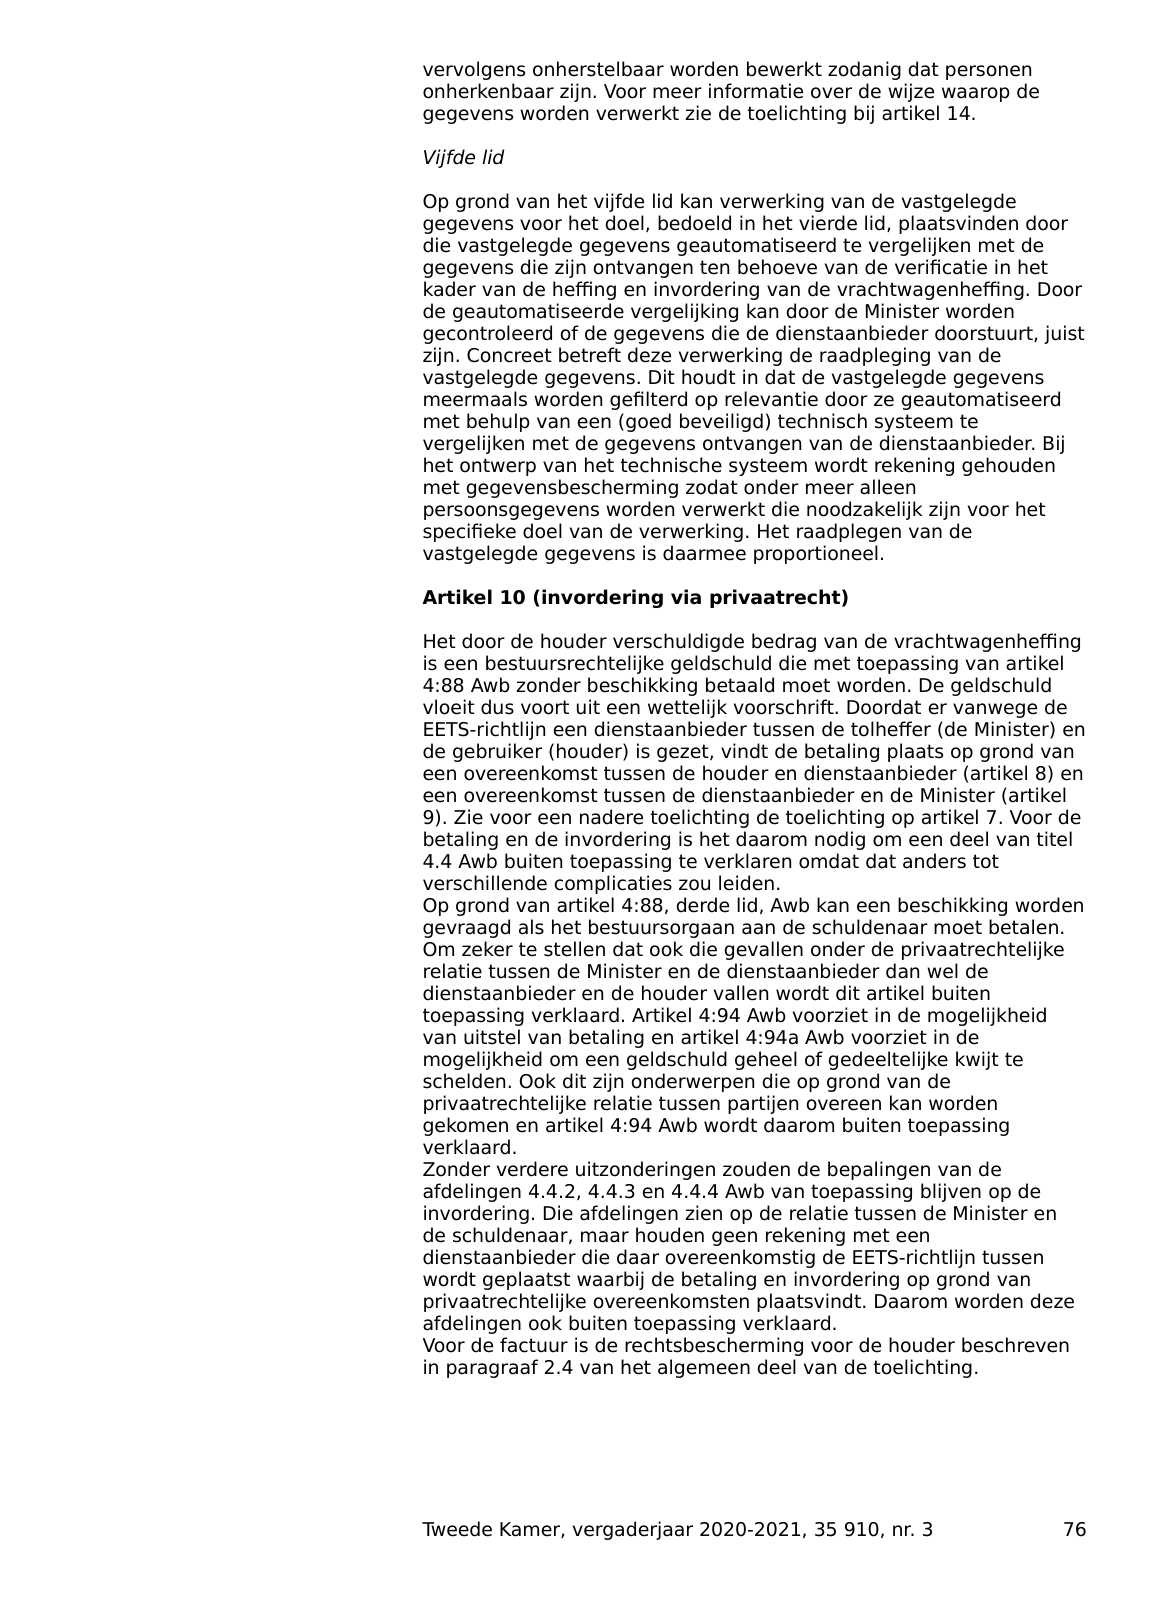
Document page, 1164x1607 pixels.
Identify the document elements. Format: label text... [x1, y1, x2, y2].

text Het door de houder verschuldigde bedrag van de vrachtwagenheffing is een bestuursrechtelijke geldschuld die met toepassing van artikel 4:88 Awb zonder beschikking betaald moet worden. De geldschuld vloeit dus voort uit een wettelijk voorschrift. Doordat er vanwege de EETS-richtlijn een dienstaanbieder tussen de tolheffer (de Minister) en de gebruiker (houder) is gezet, vindt de betaling plaats op grond van een overeenkomst tussen de houder en dienstaanbieder (artikel 8) en een overeenkomst tussen de dienstaanbieder en de Minister (artikel 9). Zie voor een nadere toelichting de toelichting op artikel 7. Voor de betaling en de invordering is het daarom nodig om een deel van titel 4.4 Awb buiten toepassing te verklaren omdat dat anders tot verschillende complicaties zou leiden. [422, 631, 1087, 895]
text vervolgens onherstelbaar worden bewerkt zodanig dat personen onherkenbaar zijn. Voor meer informatie over de wijze waarop de gegevens worden verwerkt zie de toelichting bij artikel 14. [422, 59, 1087, 125]
text Op grond van artikel 4:88, derde lid, Awb kan een beschikking worden gevraagd als het bestuursorgaan aan de schuldenaar moet betalen. Om zeker te stellen dat ook die gevallen onder de privaatrechtelijke relatie tussen de Minister en de dienstaanbieder dan wel de dienstaanbieder en de houder vallen wordt dit artikel buiten toepassing verklaard. Artikel 4:94 Awb voorziet in de mogelijkheid van uitstel van betaling en artikel 4:94a Awb voorziet in de mogelijkheid om een geldschuld geheel of gedeeltelijke kwijt te schelden. Ook dit zijn onderwerpen die op grond van de privaatrechtelijke relatie tussen partijen overeen kan worden gekomen en artikel 4:94 Awb wordt daarom buiten toepassing verklaard. [422, 895, 1087, 1159]
text Zonder verdere uitzonderingen zouden de bepalingen van de afdelingen 4.4.2, 4.4.3 en 4.4.4 Awb van toepassing blijven op de invordering. Die afdelingen zien op de relatie tussen de Minister en de schuldenaar, maar houden geen rekening met een dienstaanbieder die daar overeenkomstig de EETS-richtlijn tussen wordt geplaatst waarbij de betaling en invordering op grond van privaatrechtelijke overeenkomsten plaatsvindt. Daarom worden deze afdelingen ook buiten toepassing verklaard. [422, 1159, 1087, 1335]
subtitle Artikel 10 (invordering via privaatrecht) [422, 587, 1087, 609]
text Voor de factuur is de rechtsbescherming voor de houder beschreven in paragraaf 2.4 van het algemeen deel van de toelichting. [422, 1335, 1087, 1379]
subtitle Vijfde lid [422, 147, 1087, 169]
text Op grond van het vijfde lid kan verwerking van de vastgelegde gegevens voor het doel, bedoeld in het vierde lid, plaatsvinden door die vastgelegde gegevens geautomatiseerd te vergelijken met de gegevens die zijn ontvangen ten behoeve van de verificatie in het kader van de heffing en invordering van de vrachtwagenheffing. Door de geautomatiseerde vergelijking kan door de Minister worden gecontroleerd of de gegevens die de dienstaanbieder doorstuurt, juist zijn. Concreet betreft deze verwerking de raadpleging van de vastgelegde gegevens. Dit houdt in dat de vastgelegde gegevens meermaals worden gefilterd op relevantie door ze geautomatiseerd met behulp van een (goed beveiligd) technisch systeem te vergelijken met de gegevens ontvangen van de dienstaanbieder. Bij het ontwerp van het technische systeem wordt rekening gehouden met gegevensbescherming zodat onder meer alleen persoonsgegevens worden verwerkt die noodzakelijk zijn voor het specifieke doel van de verwerking. Het raadplegen van de vastgelegde gegevens is daarmee proportioneel. [422, 191, 1087, 565]
